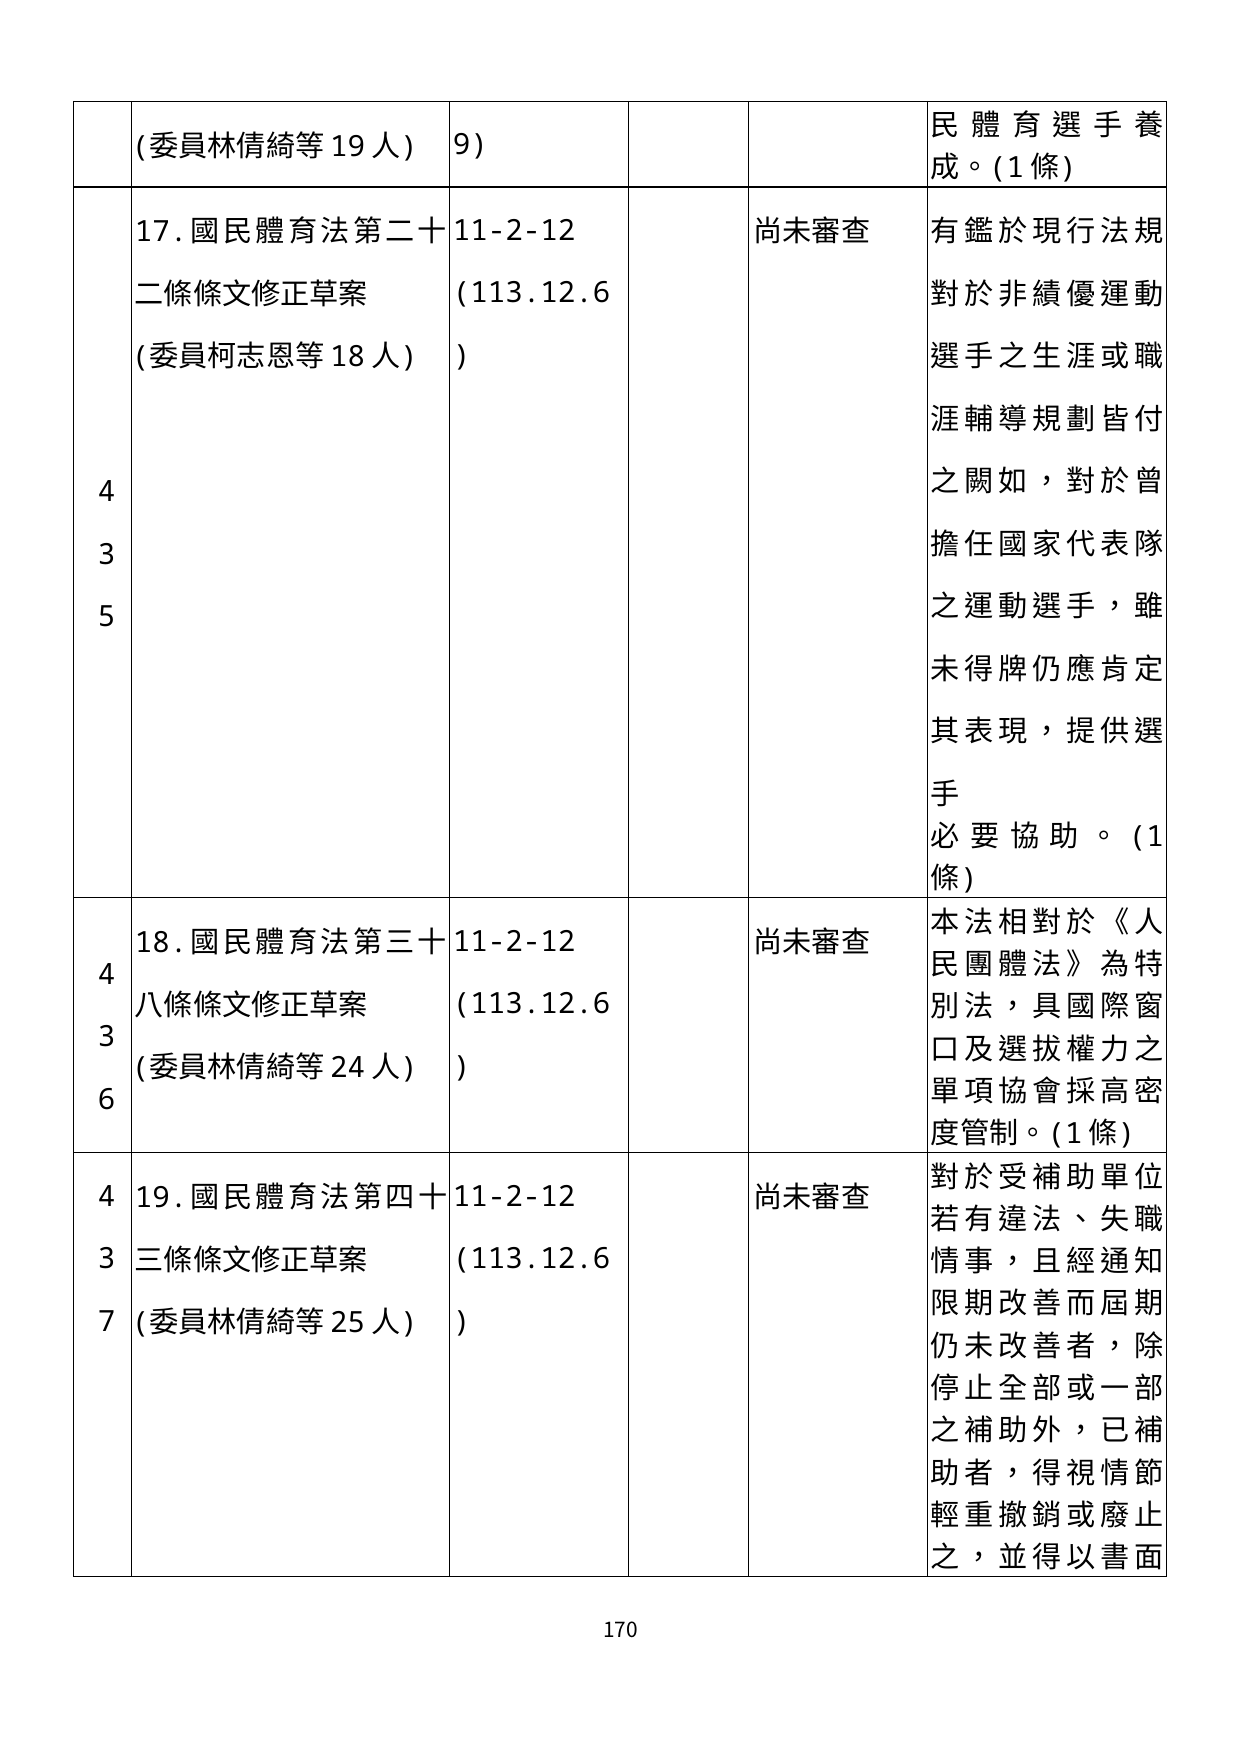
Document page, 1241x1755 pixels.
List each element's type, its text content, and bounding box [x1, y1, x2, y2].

table_cell [74, 102, 131, 186]
table_cell 11-2-12 (113.12.6) [450, 1153, 628, 1576]
table_cell (委員林倩綺等19人) [132, 102, 449, 186]
table_cell 尚未審查 [749, 1153, 927, 1576]
table_cell [74, 898, 131, 1152]
table_cell [74, 1153, 131, 1576]
table_cell [629, 102, 748, 186]
table_cell 11-2-12 (113.12.6) [450, 898, 628, 1152]
table_cell [74, 188, 131, 897]
table_cell [749, 102, 927, 186]
table_cell 19.國民體育法第四十三條條文修正草案 (委員林倩綺等25人) [132, 1153, 449, 1576]
table_cell 有鑑於現行法規對於非績優運動選手之生涯或職涯輔導規劃皆付之闕如，對於曾擔任國家代表隊之運動選手，雖未得牌仍應肯定其表現，提供選手 必要協助。(1條) [928, 188, 1166, 897]
table_cell 民體育選手養成。(1條) [928, 102, 1166, 186]
table_cell 尚未審查 [749, 188, 927, 897]
table_cell [629, 898, 748, 1152]
table_cell 尚未審查 [749, 898, 927, 1152]
table_cell 9) [450, 102, 628, 186]
table_cell 17.國民體育法第二十二條條文修正草案 (委員柯志恩等18人) [132, 188, 449, 897]
table_cell 18.國民體育法第三十八條條文修正草案 (委員林倩綺等24人) [132, 898, 449, 1152]
table_cell [629, 1153, 748, 1576]
table_cell 11-2-12 (113.12.6) [450, 188, 628, 897]
table_cell [629, 188, 748, 897]
table_cell 本法相對於《人民團體法》為特別法，具國際窗口及選拔權力之單項協會採高密度管制。(1條) [928, 898, 1166, 1152]
table_cell 對於受補助單位若有違法、失職情事，且經通知限期改善而屆期仍未改善者，除停止全部或一部之補助外，已補助者，得視情節輕重撤銷或廢止之，並得以書面 [928, 1153, 1166, 1576]
